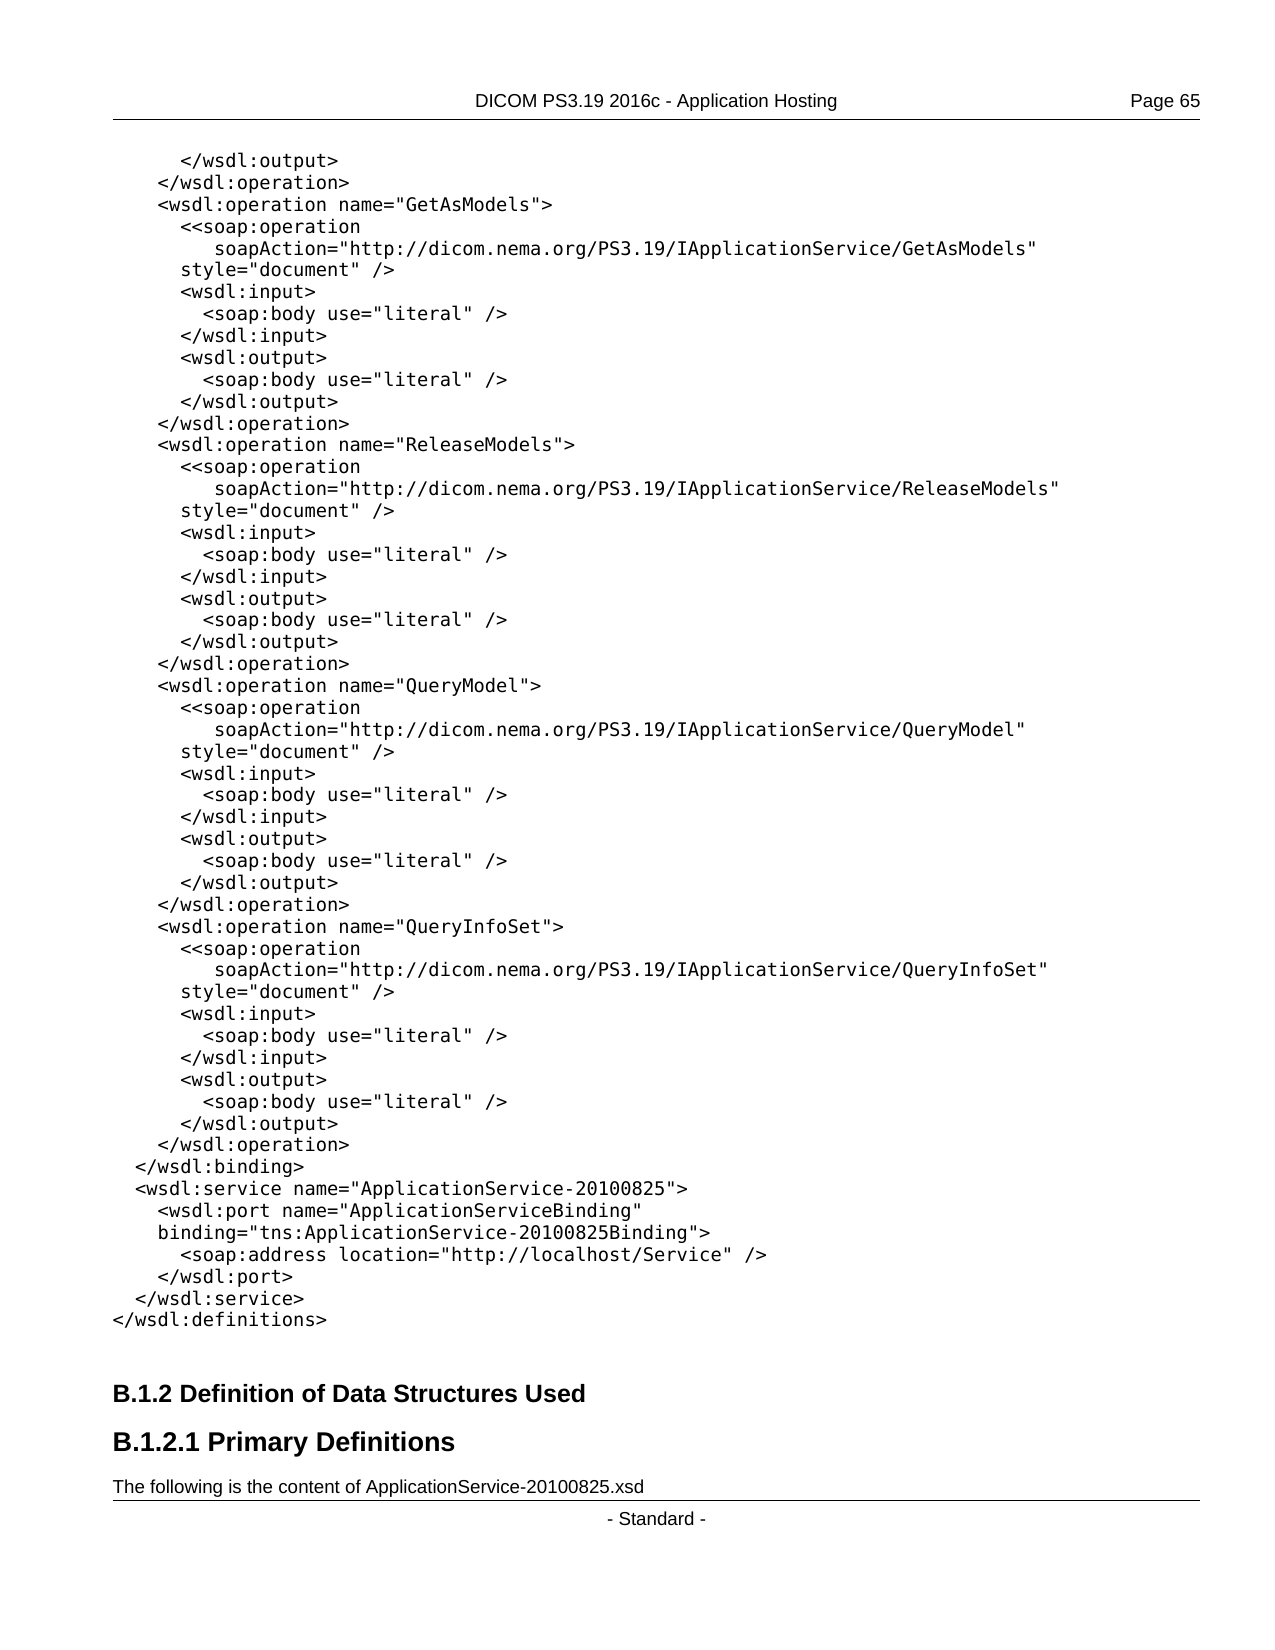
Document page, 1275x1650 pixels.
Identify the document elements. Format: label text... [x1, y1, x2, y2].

text </wsdl:output> </wsdl:operation> <wsdl:operation name="GetAsModels"> <<soap:operation soapAction="http://dicom.nema.org/PS3.19/IApplicationService/GetAsModels" style="document" /> <wsdl:input> <soap:body use="literal" /> </wsdl:input> <wsdl:output> <soap:body use="literal" /> </wsdl:output> </wsdl:operation> <wsdl:operation name="ReleaseModels"> <<soap:operation soapAction="http://dicom.nema.org/PS3.19/IApplicationService/ReleaseModels" style="document" /> <wsdl:input> <soap:body use="literal" /> </wsdl:input> <wsdl:output> <soap:body use="literal" /> </wsdl:output> </wsdl:operation> <wsdl:operation name="QueryModel"> <<soap:operation soapAction="http://dicom.nema.org/PS3.19/IApplicationService/QueryModel" style="document" /> <wsdl:input> <soap:body use="literal" /> </wsdl:input> <wsdl:output> <soap:body use="literal" /> </wsdl:output> </wsdl:operation> <wsdl:operation name="QueryInfoSet"> <<soap:operation soapAction="http://dicom.nema.org/PS3.19/IApplicationService/QueryInfoSet" style="document" /> <wsdl:input> <soap:body use="literal" /> </wsdl:input> <wsdl:output> <soap:body use="literal" /> </wsdl:output> </wsdl:operation> </wsdl:binding> <wsdl:service name="ApplicationService-20100825"> <wsdl:port name="ApplicationServiceBinding" binding="tns:ApplicationService-20100825Binding"> <soap:address location="http://localhost/Service" /> </wsdl:port> </wsdl:service> </wsdl:definitions> [112, 150, 1200, 1360]
text The following is the content of ApplicationService-20100825.xsd [112, 1476, 1200, 1498]
text B.1.2 Definition of Data Structures Used [112, 1379, 1200, 1407]
text B.1.2.1 Primary Definitions [112, 1426, 1200, 1457]
